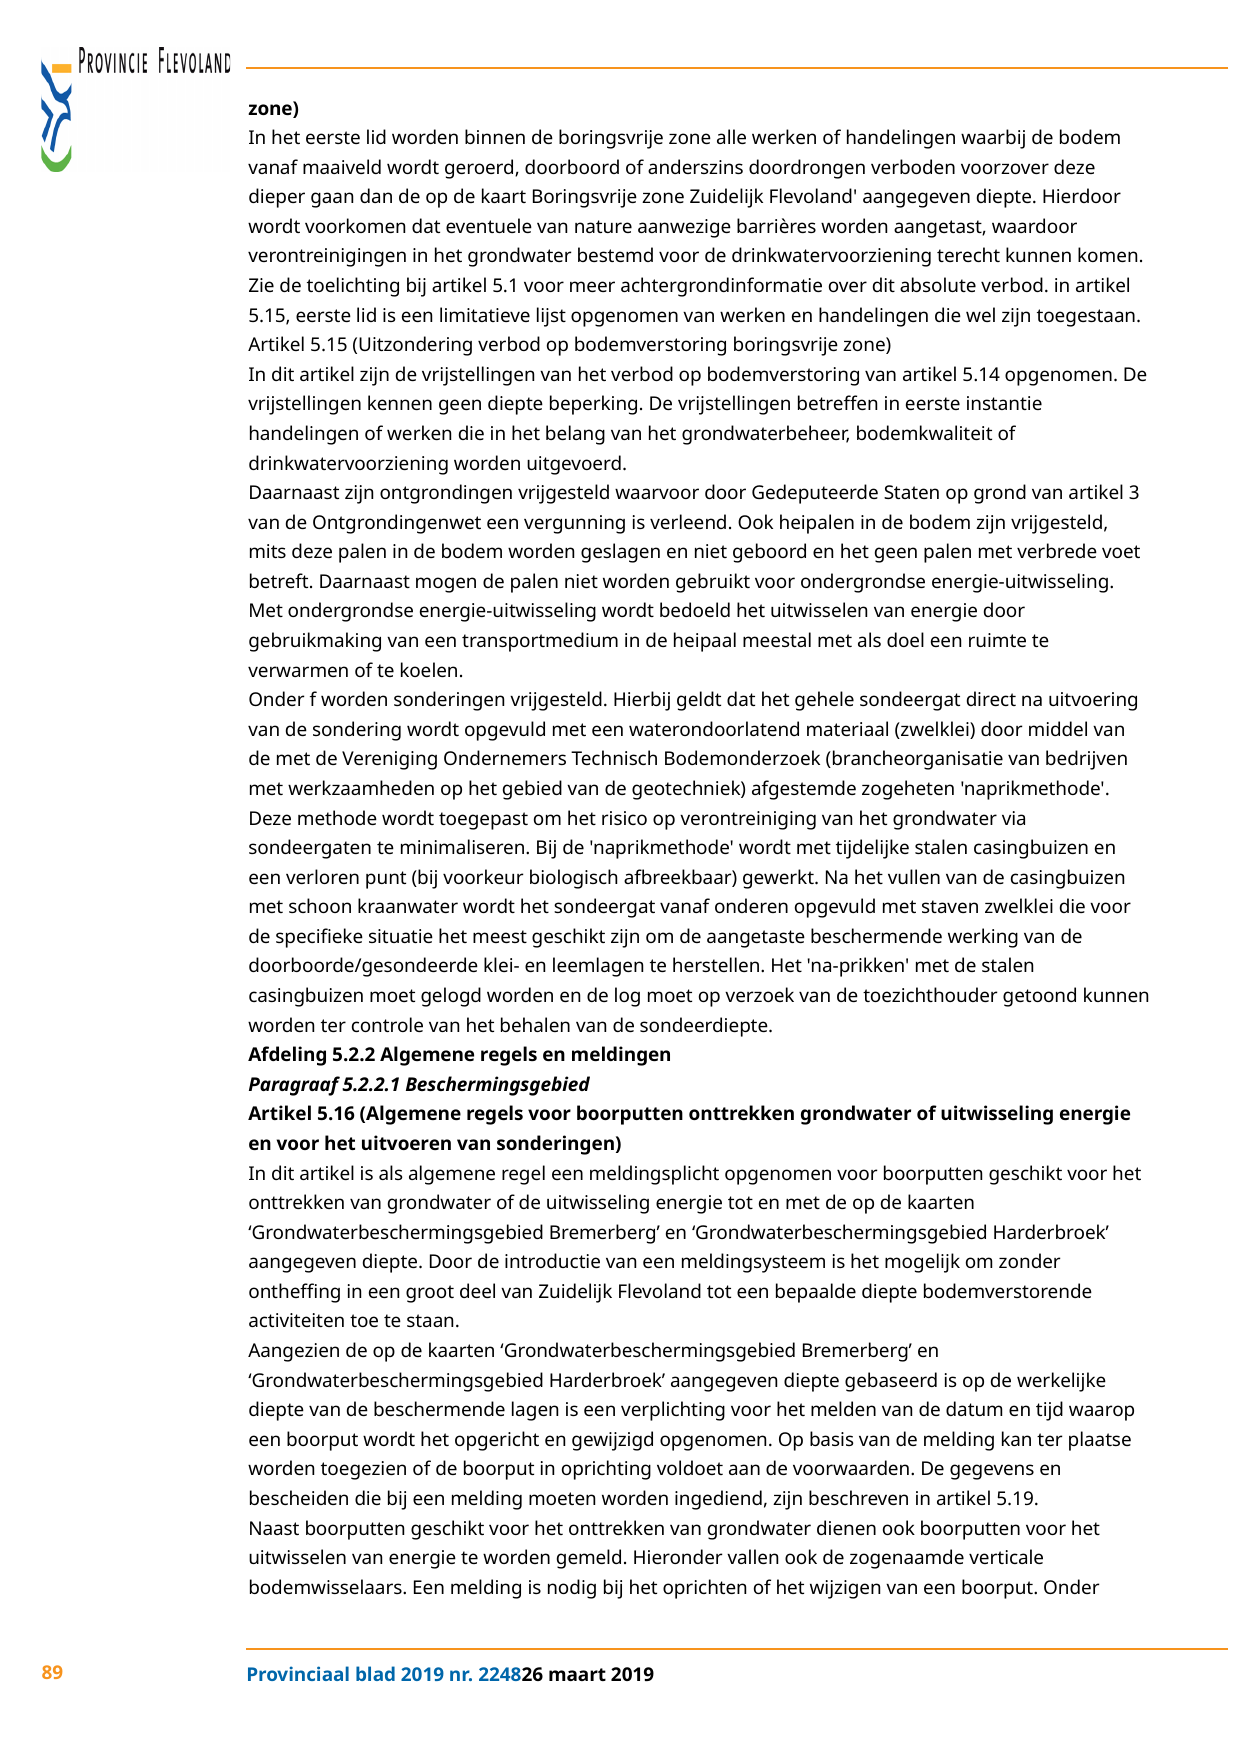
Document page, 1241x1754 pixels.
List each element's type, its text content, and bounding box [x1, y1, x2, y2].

text Aangezien de op de kaarten ‘Grondwaterbeschermingsgebied Bremerberg’ en ‘Grondwaterbeschermingsgebied Harderbroek’ aangegeven diepte gebaseerd is op de werkelijke diepte van de beschermende lagen is een verplichting voor het melden van de datum en tijd waarop een boorput wordt het opgericht en gewijzigd opgenomen. Op basis van de melding kan ter plaatse worden toegezien of de boorput in oprichting voldoet aan de voorwaarden. De gegevens en bescheiden die bij een melding moeten worden ingediend, zijn beschreven in artikel 5.19. [248, 1337, 1152, 1511]
text Paragraaf 5.2.2.1 Beschermingsgebied [248, 1071, 1152, 1097]
text In het eerste lid worden binnen de boringsvrije zone alle werken of handelingen waarbij de bodem vanaf maaiveld wordt geroerd, doorboord of anderszins doordrongen verboden voorzover deze dieper gaan dan de op de kaart Boringsvrije zone Zuidelijk Flevoland' aangegeven diepte. Hierdoor wordt voorkomen dat eventuele van nature aanwezige barrières worden aangetast, waardoor verontreinigingen in het grondwater bestemd voor de drinkwatervoorziening terecht kunnen komen. Zie de toelichting bij artikel 5.1 voor meer achtergrondinformatie over dit absolute verbod. in artikel 5.15, eerste lid is een limitatieve lijst opgenomen van werken en handelingen die wel zijn toegestaan. [248, 124, 1152, 328]
text Daarnaast zijn ontgrondingen vrijgesteld waarvoor door Gedeputeerde Staten op grond van artikel 3 van de Ontgrondingenwet een vergunning is verleend. Ook heipalen in de bodem zijn vrijgesteld, mits deze palen in de bodem worden geslagen en niet geboord en het geen palen met verbrede voet betreft. Daarnaast mogen de palen niet worden gebruikt voor ondergrondse energie-uitwisseling. Met ondergrondse energie-uitwisseling wordt bedoeld het uitwisselen van energie door gebruikmaking van een transportmedium in de heipaal meestal met als doel een ruimte te verwarmen of te koelen. [248, 479, 1152, 683]
text Onder f worden sonderingen vrijgesteld. Hierbij geldt dat het gehele sondeergat direct na uitvoering van de sondering wordt opgevuld met een waterondoorlatend materiaal (zwelklei) door middel van de met de Vereniging Ondernemers Technisch Bodemonderzoek (brancheorganisatie van bedrijven met werkzaamheden op het gebied van de geotechniek) afgestemde zogeheten 'naprikmethode'. Deze methode wordt toegepast om het risico op verontreiniging van het grondwater via sondeergaten te minimaliseren. Bij de 'naprikmethode' wordt met tijdelijke stalen casingbuizen en een verloren punt (bij voorkeur biologisch afbreekbaar) gewerkt. Na het vullen van de casingbuizen met schoon kraanwater wordt het sondeergat vanaf onderen opgevuld met staven zwelklei die voor de specifieke situatie het meest geschikt zijn om de aangetaste beschermende werking van de doorboorde/gesondeerde klei- en leemlagen te herstellen. Het 'na-prikken' met de stalen casingbuizen moet gelogd worden en de log moet op verzoek van de toezichthouder getoond kunnen worden ter controle van het behalen van de sondeerdiepte. [248, 686, 1152, 1038]
text In dit artikel zijn de vrijstellingen van het verbod op bodemverstoring van artikel 5.14 opgenomen. De vrijstellingen kennen geen diepte beperking. De vrijstellingen betreffen in eerste instantie handelingen of werken die in het belang van het grondwaterbeheer, bodemkwaliteit of drinkwatervoorziening worden uitgevoerd. [248, 361, 1152, 476]
text Artikel 5.16 (Algemene regels voor boorputten onttrekken grondwater of uitwisseling energie en voor het uitvoeren van sonderingen) [248, 1101, 1152, 1156]
picture [41, 47, 231, 172]
text Naast boorputten geschikt voor het onttrekken van grondwater dienen ook boorputten voor het uitwisselen van energie te worden gemeld. Hieronder vallen ook de zogenaamde verticale bodemwisselaars. Een melding is nodig bij het oprichten of het wijzigen van een boorput. Onder [248, 1515, 1152, 1600]
text zone) [248, 95, 1152, 121]
text Afdeling 5.2.2 Algemene regels en meldingen [248, 1041, 1152, 1067]
text Artikel 5.15 (Uitzondering verbod op bodemverstoring boringsvrije zone) [248, 331, 1152, 357]
text In dit artikel is als algemene regel een meldingsplicht opgenomen voor boorputten geschikt voor het onttrekken van grondwater of de uitwisseling energie tot en met de op de kaarten ‘Grondwaterbeschermingsgebied Bremerberg’ en ‘Grondwaterbeschermingsgebied Harderbroek’ aangegeven diepte. Door de introductie van een meldingsysteem is het mogelijk om zonder ontheffing in een groot deel van Zuidelijk Flevoland tot een bepaalde diepte bodemverstorende activiteiten toe te staan. [248, 1160, 1152, 1333]
